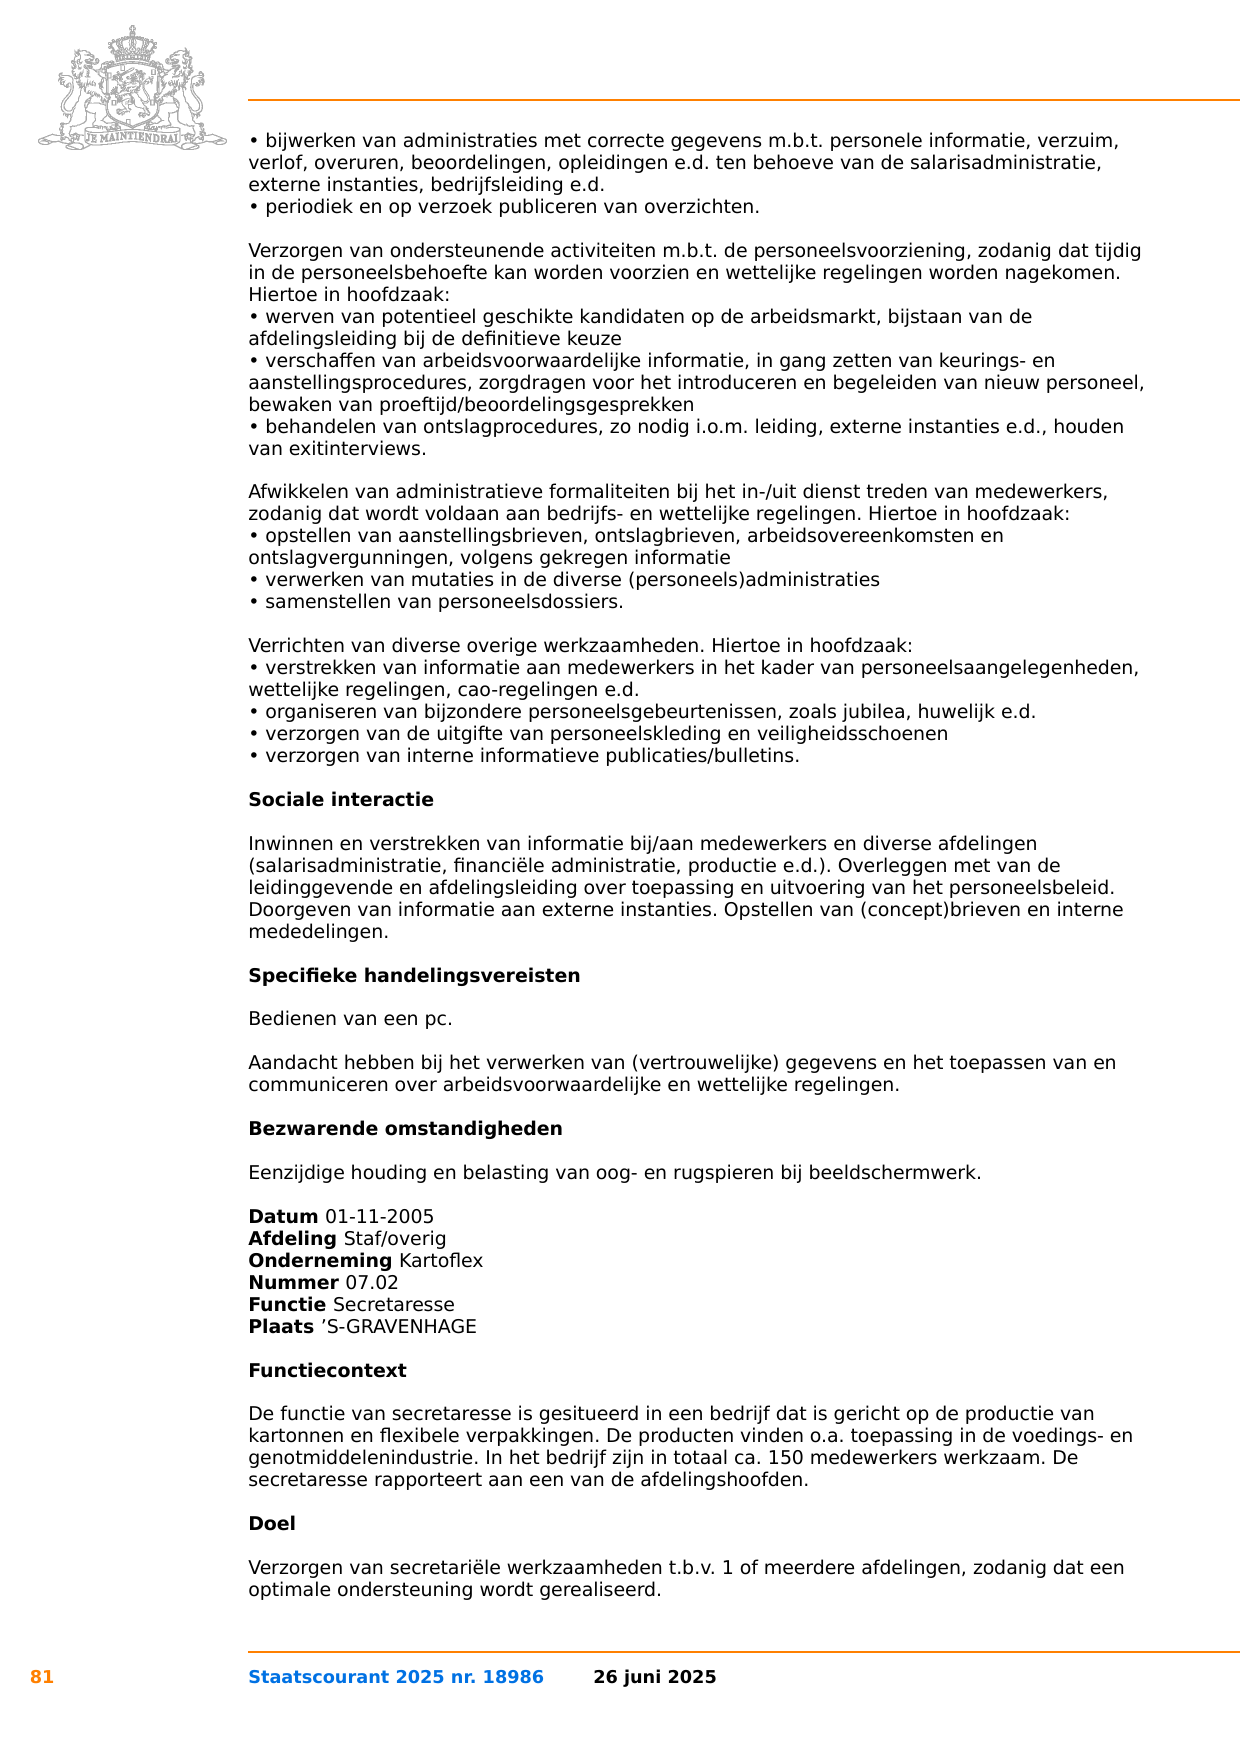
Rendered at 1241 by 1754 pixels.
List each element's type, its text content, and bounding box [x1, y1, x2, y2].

subtitle Functiecontext [248, 1359, 1163, 1381]
text Afdeling Staf/overig [248, 1228, 1163, 1250]
picture [38, 25, 227, 150]
text • werven van potentieel geschikte kandidaten op de arbeidsmarkt, bijstaan van de afdelingsleiding bij de definitieve keuze [248, 306, 1163, 349]
text Verrichten van diverse overige werkzaamheden. Hiertoe in hoofdzaak: [248, 635, 1163, 657]
text • periodiek en op verzoek publiceren van overzichten. [248, 196, 1163, 218]
text Verzorgen van secretariële werkzaamheden t.b.v. 1 of meerdere afdelingen, zodanig dat een optimale ondersteuning wordt gerealiseerd. [248, 1557, 1163, 1601]
text • verwerken van mutaties in de diverse (personeels)administraties [248, 569, 1163, 591]
text • opstellen van aanstellingsbrieven, ontslagbrieven, arbeidsovereenkomsten en ontslagvergunningen, volgens gekregen informatie [248, 525, 1163, 569]
text Verzorgen van ondersteunende activiteiten m.b.t. de personeelsvoorziening, zodanig dat tijdig in de personeelsbehoefte kan worden voorzien en wettelijke regelingen worden nagekomen. Hiertoe in hoofdzaak: [248, 240, 1163, 306]
text Plaats ’S-GRAVENHAGE [248, 1316, 1163, 1338]
text • bijwerken van administraties met correcte gegevens m.b.t. personele informatie, verzuim, verlof, overuren, beoordelingen, opleidingen e.d. ten behoeve van de salarisadministratie, externe instanties, bedrijfsleiding e.d. [248, 130, 1163, 196]
subtitle Specifieke handelingsvereisten [248, 964, 1163, 986]
text Eenzijdige houding en belasting van oog- en rugspieren bij beeldschermwerk. [248, 1162, 1163, 1184]
text Nummer 07.02 [248, 1272, 1163, 1294]
text Functie Secretaresse [248, 1294, 1163, 1316]
text Onderneming Kartoflex [248, 1250, 1163, 1272]
text Inwinnen en verstrekken van informatie bij/aan medewerkers en diverse afdelingen (salarisadministratie, financiële administratie, productie e.d.). Overleggen met van de leidinggevende en afdelingsleiding over toepassing en uitvoering van het personeelsbeleid. Doorgeven van informatie aan externe instanties. Opstellen van (concept)brieven en interne mededelingen. [248, 833, 1163, 943]
subtitle Doel [248, 1513, 1163, 1535]
text • samenstellen van personeelsdossiers. [248, 591, 1163, 613]
text • behandelen van ontslagprocedures, zo nodig i.o.m. leiding, externe instanties e.d., houden van exitinterviews. [248, 416, 1163, 459]
text • verzorgen van interne informatieve publicaties/bulletins. [248, 745, 1163, 767]
subtitle Bezwarende omstandigheden [248, 1118, 1163, 1140]
text • verstrekken van informatie aan medewerkers in het kader van personeelsaangelegenheden, wettelijke regelingen, cao-regelingen e.d. [248, 657, 1163, 701]
text • organiseren van bijzondere personeelsgebeurtenissen, zoals jubilea, huwelijk e.d. [248, 701, 1163, 723]
text • verzorgen van de uitgifte van personeelskleding en veiligheidsschoenen [248, 723, 1163, 745]
text Bedienen van een pc. [248, 1008, 1163, 1030]
text Afwikkelen van administratieve formaliteiten bij het in-/uit dienst treden van medewerkers, zodanig dat wordt voldaan aan bedrijfs- en wettelijke regelingen. Hiertoe in hoofdzaak: [248, 481, 1163, 525]
subtitle Sociale interactie [248, 789, 1163, 811]
text Datum 01-11-2005 [248, 1206, 1163, 1228]
text Aandacht hebben bij het verwerken van (vertrouwelijke) gegevens en het toepassen van en communiceren over arbeidsvoorwaardelijke en wettelijke regelingen. [248, 1052, 1163, 1096]
text • verschaffen van arbeidsvoorwaardelijke informatie, in gang zetten van keurings- en aanstellingsprocedures, zorgdragen voor het introduceren en begeleiden van nieuw personeel, bewaken van proeftijd/beoordelingsgesprekken [248, 349, 1163, 416]
text De functie van secretaresse is gesitueerd in een bedrijf dat is gericht op de productie van kartonnen en flexibele verpakkingen. De producten vinden o.a. toepassing in de voedings- en genotmiddelenindustrie. In het bedrijf zijn in totaal ca. 150 medewerkers werkzaam. De secretaresse rapporteert aan een van de afdelingshoofden. [248, 1403, 1163, 1491]
